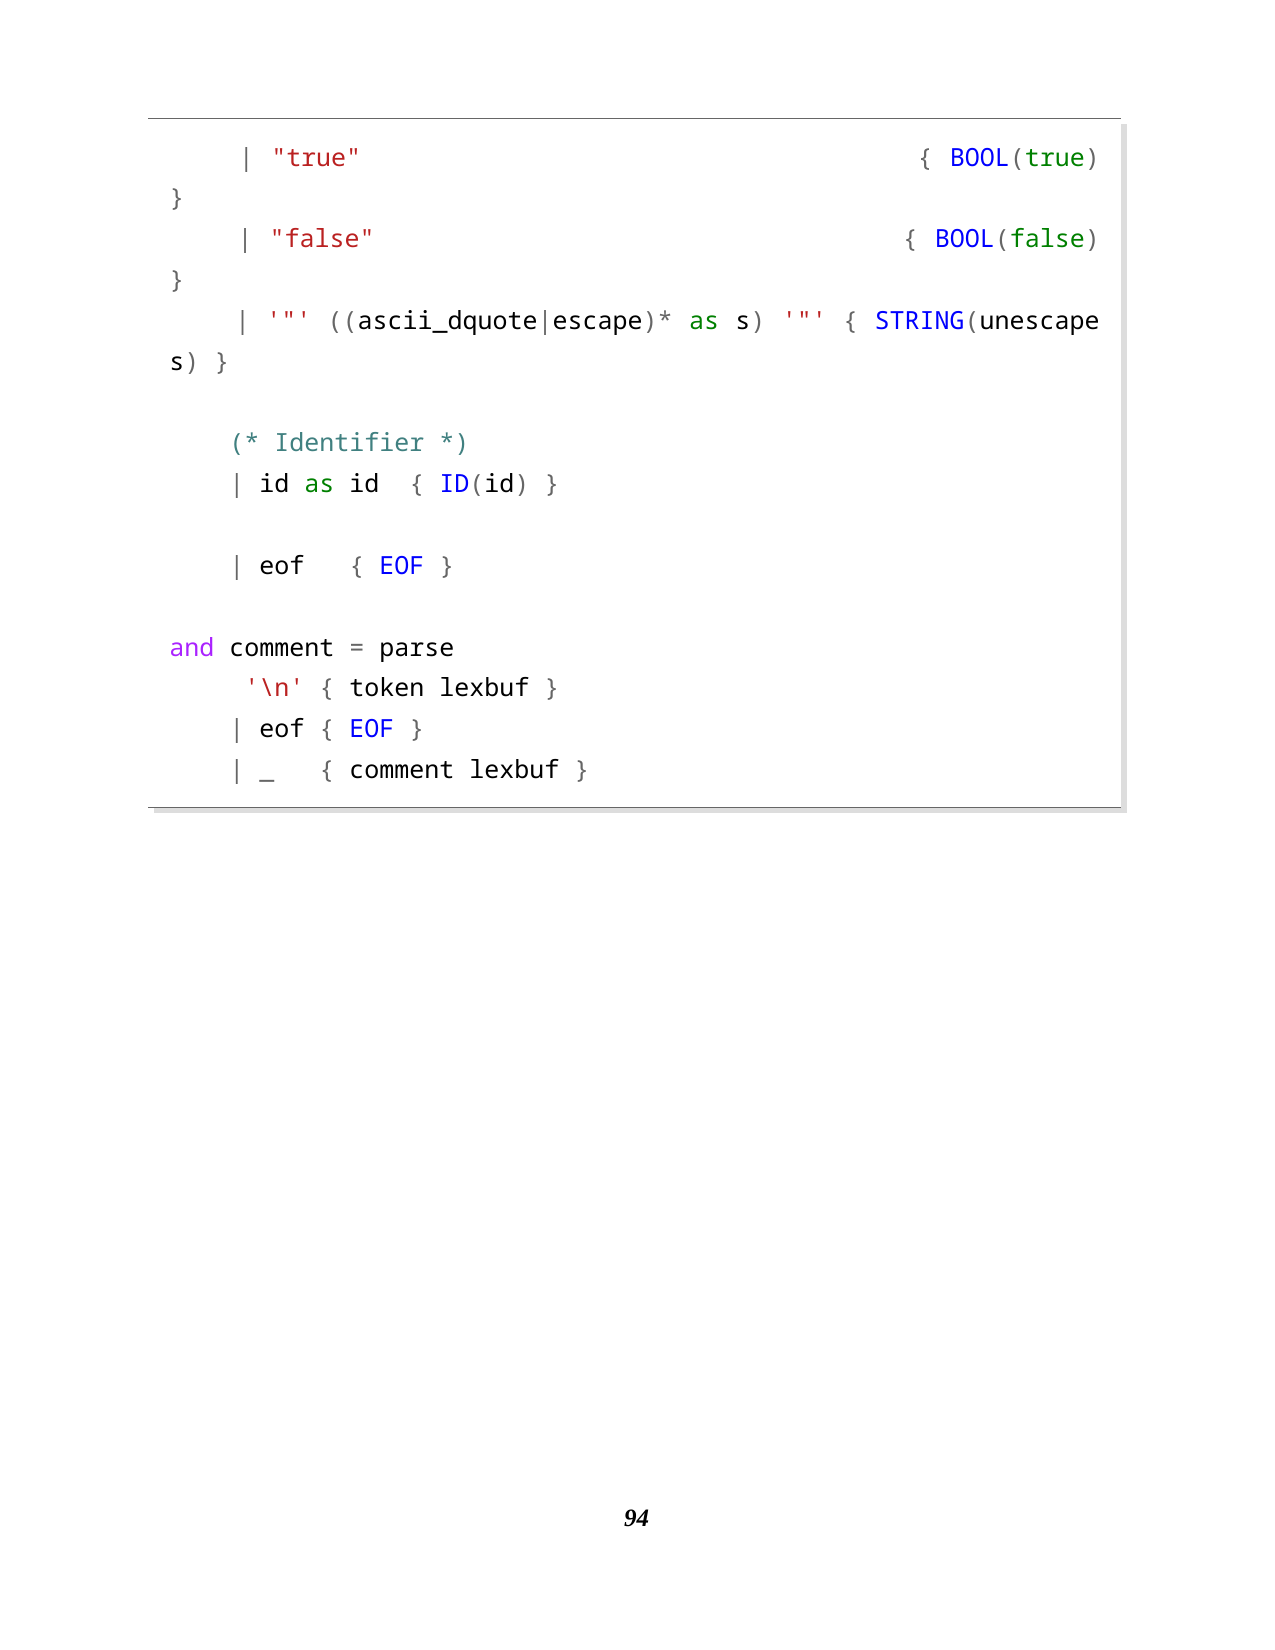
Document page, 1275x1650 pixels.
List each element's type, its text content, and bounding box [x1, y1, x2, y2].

text | eof { EOF } [148, 690, 1121, 731]
text and comment = parse [148, 608, 1121, 649]
text | _ { comment lexbuf } [148, 731, 1121, 807]
text (* Identifier *) [148, 404, 1121, 445]
text '\n' { token lexbuf } [148, 649, 1121, 690]
text | "false" { BOOL(false) } [148, 200, 1121, 281]
text | "true" { BOOL(true) } [148, 119, 1121, 200]
text | eof { EOF } [148, 526, 1121, 582]
text | '"' ((ascii_dquote|escape)* as s) '"' { STRING(unescape s) } [148, 281, 1121, 377]
text | id as id { ID(id) } [148, 445, 1121, 500]
